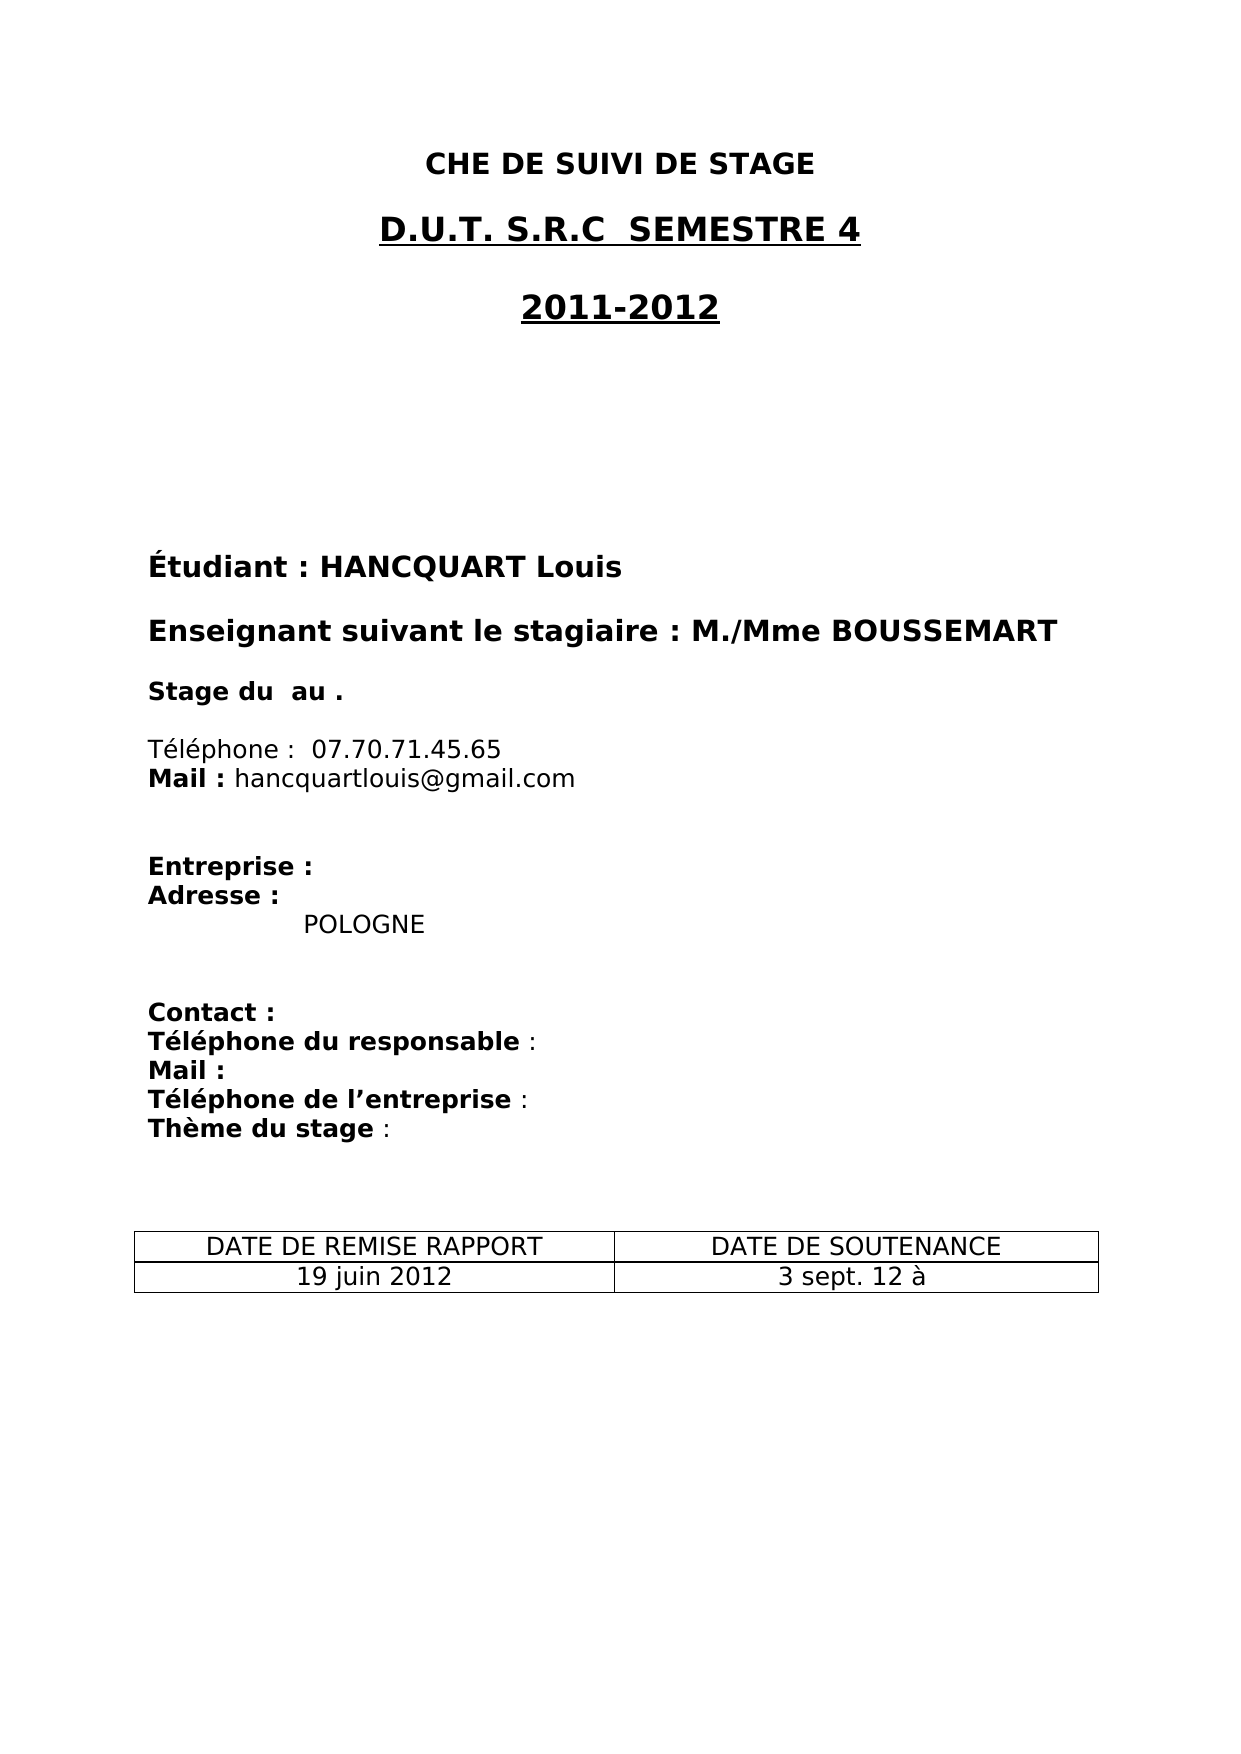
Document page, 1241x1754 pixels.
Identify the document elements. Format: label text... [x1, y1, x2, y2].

text 2011-2012 [148, 288, 1093, 327]
text POLOGNE [148, 910, 1093, 939]
text Stage du au . [148, 677, 1093, 706]
table_cell 19 juin 2012 [135, 1263, 614, 1292]
table_header DATE DE REMISE RAPPORT [135, 1232, 614, 1261]
text Étudiant : HANCQUART Louis [148, 551, 1093, 585]
text Enseignant suivant le stagiaire : M./Mme BOUSSEMART [148, 614, 1093, 648]
text Mail : hancquartlouis@gmail.com [148, 764, 1093, 794]
text Mail : [148, 1056, 1093, 1085]
table_cell 3 sept. 12 à [615, 1263, 1098, 1292]
text Adresse : [148, 881, 1093, 910]
text Thème du stage : [148, 1114, 1093, 1144]
text Contact : [148, 998, 1093, 1027]
text CHE DE SUIVI DE STAGE [148, 148, 1093, 182]
text Téléphone de l’entreprise : [148, 1085, 1093, 1114]
text Téléphone : 07.70.71.45.65 [148, 735, 1093, 764]
table_header DATE DE SOUTENANCE [615, 1232, 1098, 1261]
text Téléphone du responsable : [148, 1027, 1093, 1056]
text D.U.T. S.R.C SEMESTRE 4 [148, 211, 1093, 249]
text Entreprise : [148, 852, 1093, 881]
